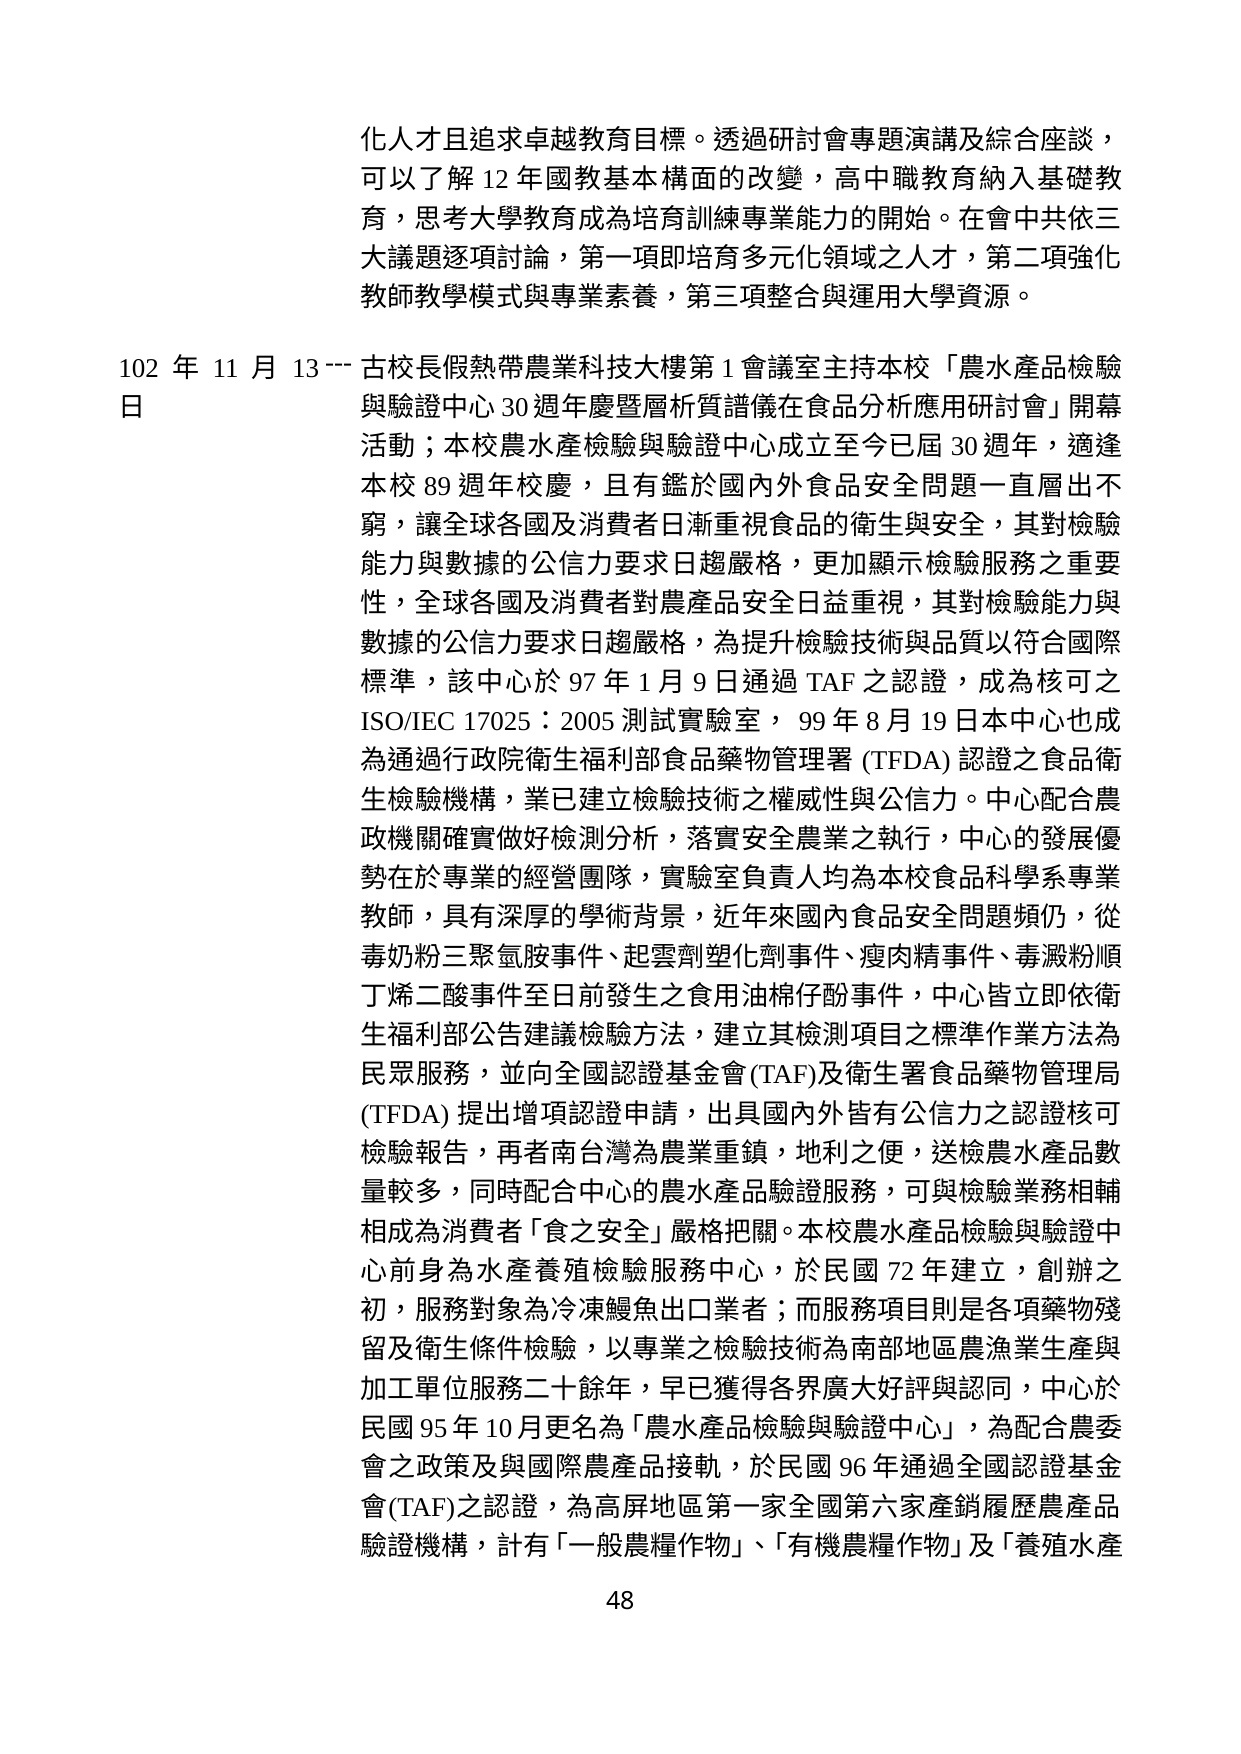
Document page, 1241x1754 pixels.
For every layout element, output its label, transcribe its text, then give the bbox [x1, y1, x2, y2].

table_cell [115, 118, 322, 346]
table_cell 102年11月13日 [115, 346, 322, 1563]
table_cell --- [322, 346, 357, 1563]
table_cell --- [322, 118, 357, 346]
table_cell 化人才且追求卓越教育目標。透過研討會專題演講及綜合座談，可以了解12年國教基本構面的改變，高中職教育納入基礎教育，思考大學教育成為培育訓練專業能力的開始。在會中共依三大議題逐項討論，第一項即培育多元化領域之人才，第二項強化教師教學模式與專業素養，第三項整合與運用大學資源。 [358, 118, 1125, 346]
table_cell 古校長假熱帶農業科技大樓第1會議室主持本校「農水產品檢驗與驗證中心30週年慶暨層析質譜儀在食品分析應用研討會」開幕活動；本校農水產檢驗與驗證中心成立至今已屆30週年，適逢本校89週年校慶，且有鑑於國內外食品安全問題一直層出不窮，讓全球各國及消費者日漸重視食品的衛生與安全，其對檢驗能力與數據的公信力要求日趨嚴格，更加顯示檢驗服務之重要性，全球各國及消費者對農產品安全日益重視，其對檢驗能力與數據的公信力要求日趨嚴格，為提升檢驗技術與品質以符合國際標準，該中心於97年1月9日通過TAF之認證，成為核可之ISO/IEC 17025：2005測試實驗室， 99年8月19日本中心也成為通過行政院衛生福利部食品藥物管理署 (TFDA) 認證之食品衛生檢驗機構，業已建立檢驗技術之權威性與公信力。中心配合農政機關確實做好檢測分析，落實安全農業之執行，中心的發展優勢在於專業的經營團隊，實驗室負責人均為本校食品科學系專業教師，具有深厚的學術背景，近年來國內食品安全問題頻仍，從毒奶粉三聚氫胺事件、起雲劑塑化劑事件、瘦肉精事件、毒澱粉順丁烯二酸事件至日前發生之食用油棉仔酚事件，中心皆立即依衛生福利部公告建議檢驗方法，建立其檢測項目之標準作業方法為民眾服務，並向全國認證基金會(TAF)及衛生署食品藥物管理局(TFDA) 提出增項認證申請，出具國內外皆有公信力之認證核可檢驗報告，再者南台灣為農業重鎮，地利之便，送檢農水產品數量較多，同時配合中心的農水產品驗證服務，可與檢驗業務相輔相成為消費者「食之安全」嚴格把關。本校農水產品檢驗與驗證中心前身為水產養殖檢驗服務中心，於民國72年建立，創辦之初，服務對象為冷凍鰻魚出口業者；而服務項目則是各項藥物殘留及衛生條件檢驗，以專業之檢驗技術為南部地區農漁業生產與加工單位服務二十餘年，早已獲得各界廣大好評與認同，中心於民國95年10月更名為「農水產品檢驗與驗證中心」，為配合農委會之政策及與國際農產品接軌，於民國96年通過全國認證基金會(TAF)之認證，為高屏地區第一家全國第六家產銷履歷農產品驗證機構，計有「一般農糧作物」、「有機農糧作物」及「養殖水產 [358, 346, 1125, 1563]
